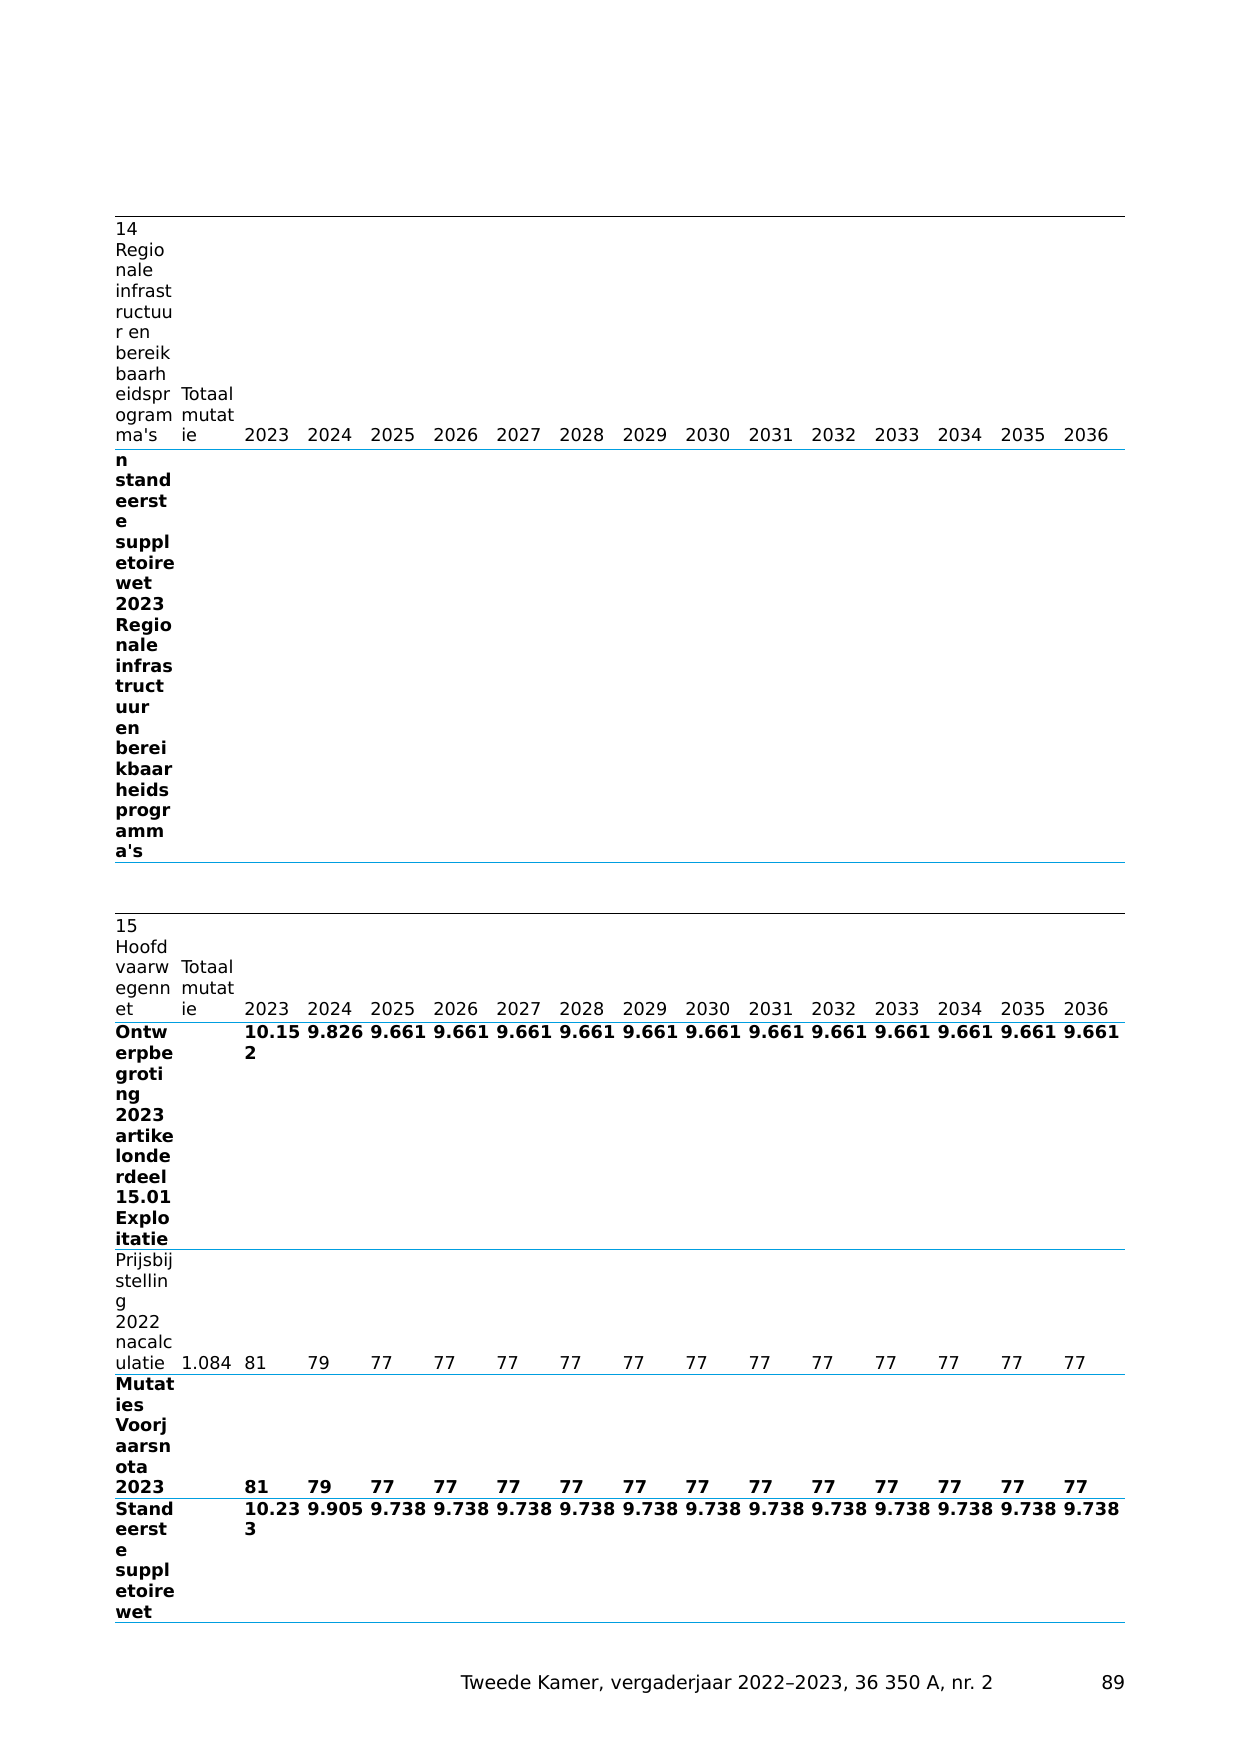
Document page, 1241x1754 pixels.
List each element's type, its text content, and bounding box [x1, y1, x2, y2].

table_cell 2035 [998, 217, 1060, 449]
table_cell 2036 [1060, 914, 1125, 1022]
table_cell 9.738 [682, 1499, 745, 1622]
table_cell 9.661 [1060, 1023, 1125, 1249]
table_cell 79 [304, 1250, 367, 1374]
table_cell 2024 [304, 217, 367, 449]
table_cell [178, 1375, 241, 1498]
table_cell 77 [367, 1375, 430, 1498]
table_cell 2032 [808, 217, 871, 449]
table_cell 9.661 [808, 1023, 871, 1249]
table_cell 9.661 [556, 1023, 619, 1249]
table_cell 77 [619, 1375, 682, 1498]
table_cell [619, 450, 682, 862]
table_cell 77 [1060, 1250, 1125, 1374]
table_cell [178, 450, 241, 862]
table_cell 9.738 [367, 1499, 430, 1622]
table_cell 9.738 [998, 1499, 1060, 1622]
table_cell 9.661 [430, 1023, 493, 1249]
table_cell 77 [493, 1375, 556, 1498]
table_cell [682, 450, 745, 862]
table_cell n stand eerste suppletoire wet 2023 Regionale infrastructuur en bereikbaarheidsprogramma's [115, 450, 178, 862]
table_cell 2029 [619, 914, 682, 1022]
table_header Tabel 17 Artikel 15 [115, 888, 1125, 912]
table_cell [430, 450, 493, 862]
table_cell [998, 450, 1060, 862]
table_cell 2027 [493, 914, 556, 1022]
table_cell 2031 [745, 914, 808, 1022]
table_cell 2034 [934, 914, 997, 1022]
table_cell 9.738 [871, 1499, 934, 1622]
table_cell 77 [808, 1250, 871, 1374]
table_cell 2025 [367, 914, 430, 1022]
table_cell 9.661 [745, 1023, 808, 1249]
table_cell 77 [745, 1250, 808, 1374]
table_cell 15 Hoofdvaarwegennet [115, 914, 178, 1022]
table_cell 77 [998, 1250, 1060, 1374]
table_cell [493, 450, 556, 862]
table_cell 2029 [619, 217, 682, 449]
table_cell 9.905 [304, 1499, 367, 1622]
table_cell 77 [808, 1375, 871, 1498]
table_cell [871, 450, 934, 862]
table_cell 10.233 [241, 1499, 304, 1622]
table_cell Totaal mutatie [178, 914, 241, 1022]
table_cell 2028 [556, 217, 619, 449]
table_cell 2030 [682, 914, 745, 1022]
table_cell 2023 [241, 217, 304, 449]
table_cell [178, 1499, 241, 1622]
table_cell 81 [241, 1250, 304, 1374]
table_cell 2026 [430, 217, 493, 449]
table_cell [556, 450, 619, 862]
table_cell 9.738 [556, 1499, 619, 1622]
table_cell 2023 [241, 914, 304, 1022]
table_header Tabel 16 Artikel 14 [115, 191, 1125, 216]
table_cell Prijsbijstelling 2022 nacalculatie [115, 1250, 178, 1374]
table_cell 9.661 [682, 1023, 745, 1249]
table_cell 77 [871, 1250, 934, 1374]
table_cell 77 [556, 1250, 619, 1374]
table_cell 2033 [871, 914, 934, 1022]
table_cell 9.738 [808, 1499, 871, 1622]
table_cell Ontwerpbegroting 2023 artikelonderdeel 15.01 Exploitatie [115, 1023, 178, 1249]
table_cell [304, 450, 367, 862]
table_cell 2031 [745, 217, 808, 449]
table_cell 9.661 [871, 1023, 934, 1249]
table_cell [367, 450, 430, 862]
table_cell 9.661 [998, 1023, 1060, 1249]
table_cell 9.661 [934, 1023, 997, 1249]
table_cell 2030 [682, 217, 745, 449]
table_cell 2025 [367, 217, 430, 449]
table_cell 77 [1060, 1375, 1125, 1498]
table_cell 14 Regionale infrastructuur en bereikbaarheidsprogramma's [115, 217, 178, 449]
table_cell 2028 [556, 914, 619, 1022]
table_cell [241, 450, 304, 862]
table_cell Mutaties Voorjaarsnota 2023 [115, 1375, 178, 1498]
table_cell 77 [682, 1375, 745, 1498]
table_cell 2024 [304, 914, 367, 1022]
table_cell 9.738 [430, 1499, 493, 1622]
table_cell 2036 [1060, 217, 1125, 449]
table_cell 77 [934, 1375, 997, 1498]
table_cell Totaal mutatie [178, 217, 241, 449]
table_cell 9.661 [619, 1023, 682, 1249]
table_cell 9.738 [934, 1499, 997, 1622]
table_cell 9.661 [367, 1023, 430, 1249]
table_cell [1060, 450, 1125, 862]
table_cell 79 [304, 1375, 367, 1498]
table_cell 9.738 [1060, 1499, 1125, 1622]
table_cell 9.738 [619, 1499, 682, 1622]
table_cell 2033 [871, 217, 934, 449]
table_cell 2032 [808, 914, 871, 1022]
table_cell 2034 [934, 217, 997, 449]
table_cell [934, 450, 997, 862]
table_cell 77 [998, 1375, 1060, 1498]
table_cell 9.661 [493, 1023, 556, 1249]
table_cell 9.738 [745, 1499, 808, 1622]
table_cell [745, 450, 808, 862]
table_cell 77 [745, 1375, 808, 1498]
table_cell 2035 [998, 914, 1060, 1022]
table_cell 77 [934, 1250, 997, 1374]
table_cell 2027 [493, 217, 556, 449]
table_cell 81 [241, 1375, 304, 1498]
table_cell 77 [619, 1250, 682, 1374]
table_cell 1.084 [178, 1250, 241, 1374]
table_cell 77 [430, 1375, 493, 1498]
table_cell [808, 450, 871, 862]
table_cell 9.826 [304, 1023, 367, 1249]
table_cell Stand eerste suppletoire wet [115, 1499, 178, 1622]
table_cell 77 [682, 1250, 745, 1374]
table_cell 77 [556, 1375, 619, 1498]
table_cell 77 [493, 1250, 556, 1374]
table_cell 77 [871, 1375, 934, 1498]
table_cell 77 [367, 1250, 430, 1374]
table_cell 10.152 [241, 1023, 304, 1249]
table_cell 9.738 [493, 1499, 556, 1622]
table_cell 77 [430, 1250, 493, 1374]
table_cell [178, 1023, 241, 1249]
table_cell 2026 [430, 914, 493, 1022]
